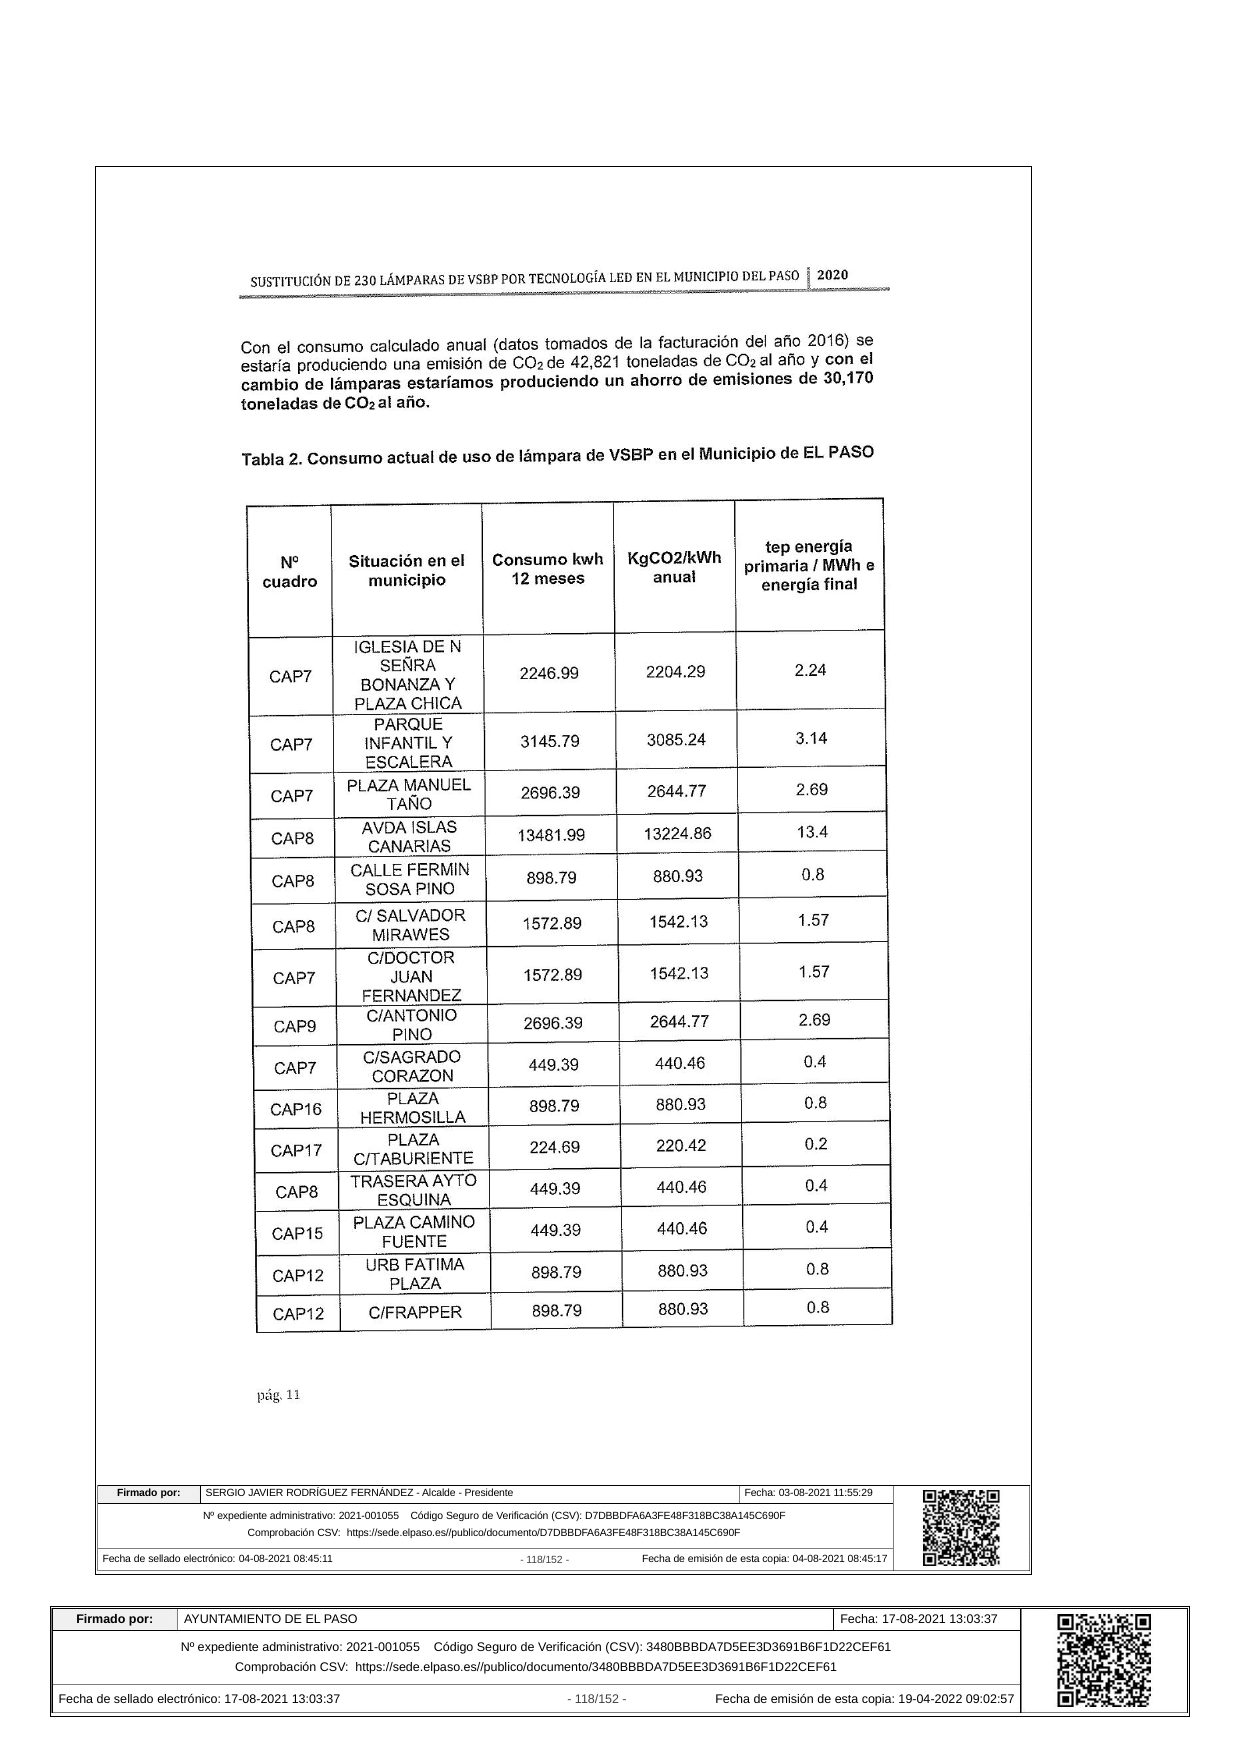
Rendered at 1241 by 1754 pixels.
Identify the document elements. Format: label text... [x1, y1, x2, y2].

text Fecha: 17-08-2021 13:03:37 [840, 1612, 1021, 1626]
text - 118/152 - [520, 1554, 585, 1565]
text Nº expediente administrativo: 2021-001055 Código Seguro de Verificación (CSV): D7DBBDFA6A3FE48F318BC38A145C690F [203, 1510, 812, 1522]
text Fecha de emisión de esta copia: 19-04-2022 09:02:57 [715, 1692, 1039, 1706]
text Firmado por: [117, 1488, 196, 1499]
text Nº expediente administrativo: 2021-001055 Código Seguro de Verificación (CSV): 3480BBBDA7D5EE3D3691B6F1D22CEF61 [181, 1640, 917, 1654]
text Comprobación CSV: https://sede.elpaso.es//publico/documento/D7DBBDFA6A3FE48F318BC38A145C690F [247, 1527, 812, 1539]
picture [96, 167, 1031, 1574]
text Comprobación CSV: https://sede.elpaso.es//publico/documento/3480BBBDA7D5EE3D3691B6F1D22CEF61 [235, 1661, 917, 1674]
text SERGIO JAVIER RODRÍGUEZ FERNÁNDEZ - Alcalde - Presidente [205, 1488, 540, 1499]
picture [51, 1607, 1189, 1716]
text Fecha de sellado electrónico: 17-08-2021 13:03:37 [58, 1692, 365, 1706]
text Fecha de emisión de esta copia: 04-08-2021 08:45:17 [642, 1553, 912, 1565]
text Fecha de sellado electrónico: 04-08-2021 08:45:11 [102, 1553, 359, 1565]
text AYUNTAMIENTO DE EL PASO [184, 1612, 386, 1626]
text Fecha: 03-08-2021 11:55:29 [744, 1488, 893, 1499]
text - 118/152 - [567, 1693, 646, 1707]
text Firmado por: [76, 1612, 172, 1626]
